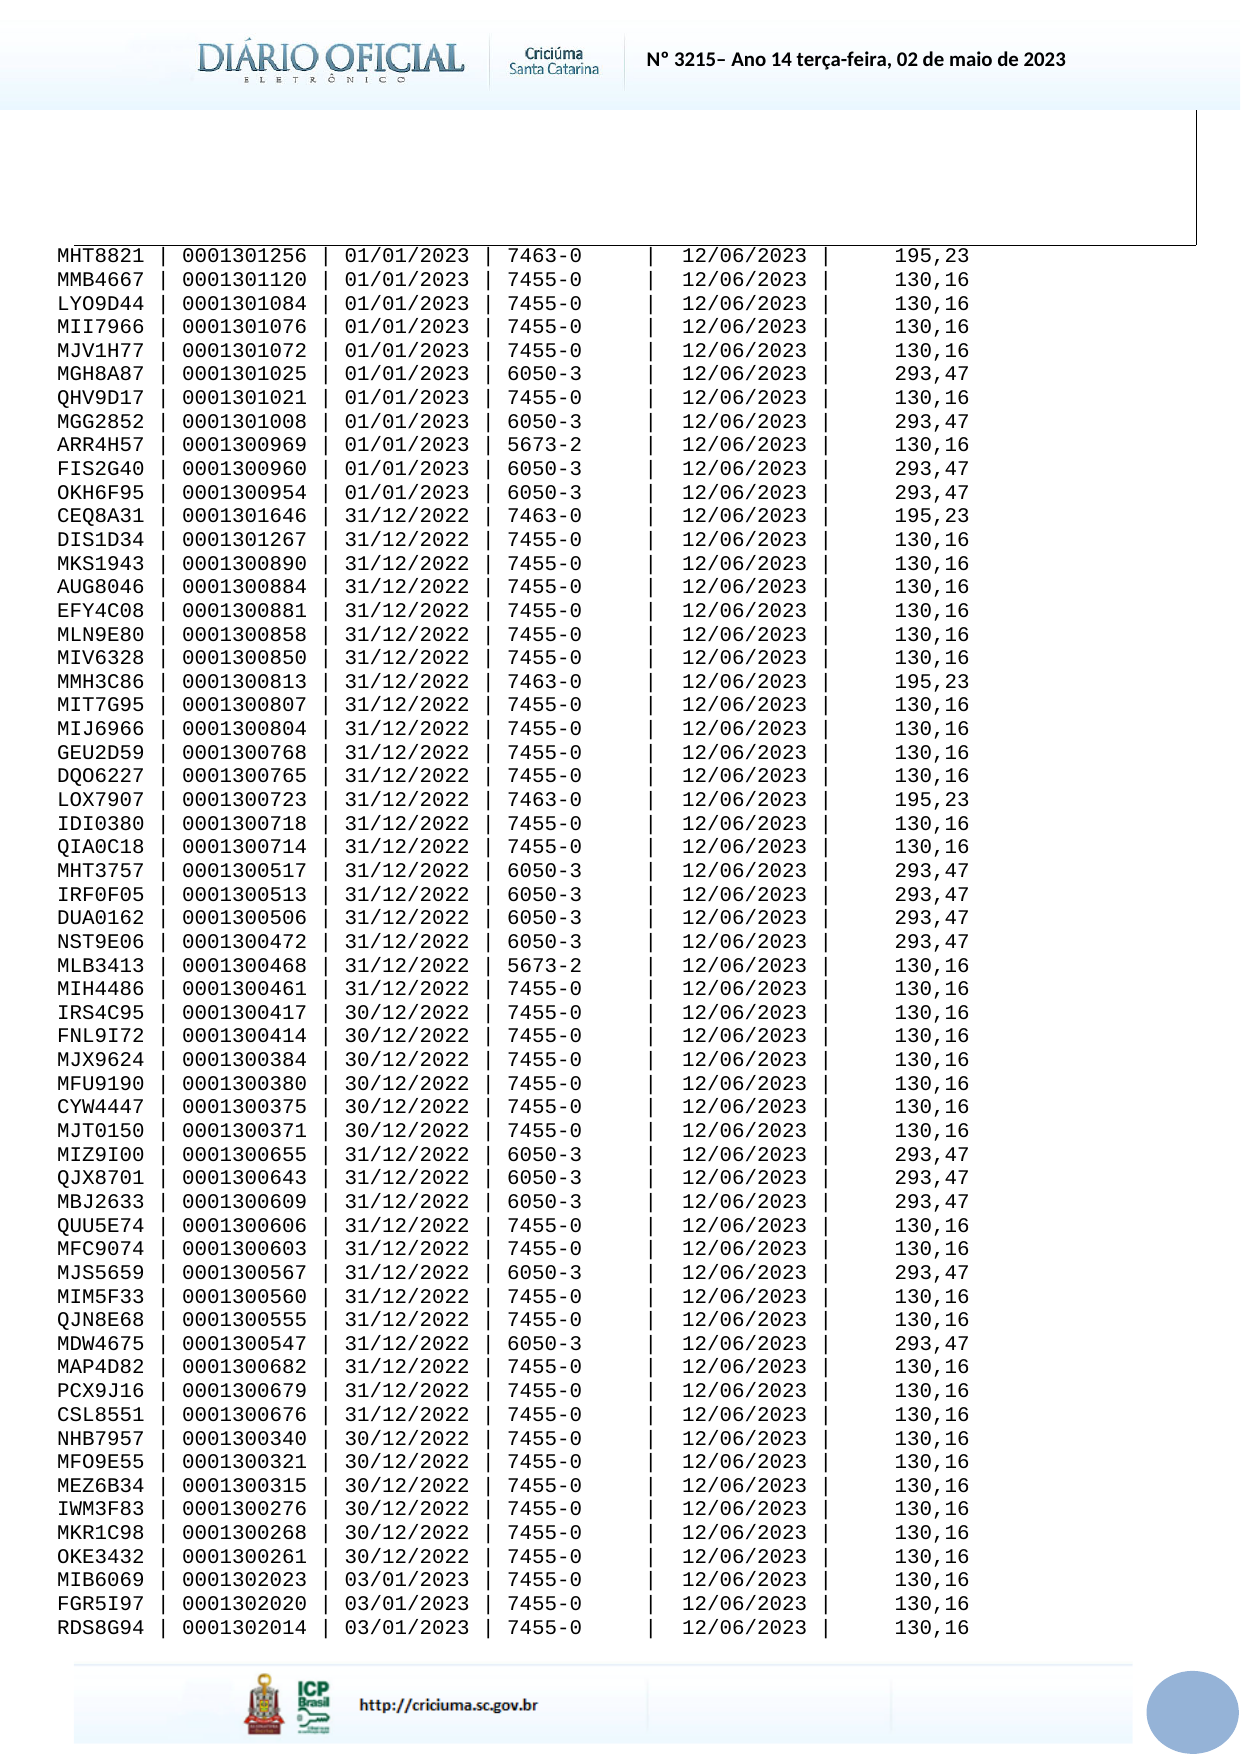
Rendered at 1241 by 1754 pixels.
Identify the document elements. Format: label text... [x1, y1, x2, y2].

text IRF0F05 | 0001300513 | 31/12/2022 | 6050-3 | 12/06/2023 | 293,47 [44, 884, 1196, 907]
text MIM5F33 | 0001300560 | 31/12/2022 | 7455-0 | 12/06/2023 | 130,16 [44, 1286, 1196, 1309]
text MII7966 | 0001301076 | 01/01/2023 | 7455-0 | 12/06/2023 | 130,16 [44, 316, 1196, 340]
text NST9E06 | 0001300472 | 31/12/2022 | 6050-3 | 12/06/2023 | 293,47 [44, 931, 1196, 954]
text MFO9E55 | 0001300321 | 30/12/2022 | 7455-0 | 12/06/2023 | 130,16 [44, 1451, 1196, 1475]
text IRS4C95 | 0001300417 | 30/12/2022 | 7455-0 | 12/06/2023 | 130,16 [44, 1002, 1196, 1026]
text MMB4667 | 0001301120 | 01/01/2023 | 7455-0 | 12/06/2023 | 130,16 [44, 269, 1196, 292]
text MIB6069 | 0001302023 | 03/01/2023 | 7455-0 | 12/06/2023 | 130,16 [44, 1569, 1196, 1593]
text OKE3432 | 0001300261 | 30/12/2022 | 7455-0 | 12/06/2023 | 130,16 [44, 1546, 1196, 1569]
text IDI0380 | 0001300718 | 31/12/2022 | 7455-0 | 12/06/2023 | 130,16 [44, 813, 1196, 836]
text ARR4H57 | 0001300969 | 01/01/2023 | 5673-2 | 12/06/2023 | 130,16 [44, 434, 1196, 458]
text RDS8G94 | 0001302014 | 03/01/2023 | 7455-0 | 12/06/2023 | 130,16 [44, 1617, 1196, 1640]
text MIV6328 | 0001300850 | 31/12/2022 | 7455-0 | 12/06/2023 | 130,16 [44, 647, 1196, 671]
text GEU2D59 | 0001300768 | 31/12/2022 | 7455-0 | 12/06/2023 | 130,16 [44, 742, 1196, 765]
text MFU9190 | 0001300380 | 30/12/2022 | 7455-0 | 12/06/2023 | 130,16 [44, 1073, 1196, 1096]
text PCX9J16 | 0001300679 | 31/12/2022 | 7455-0 | 12/06/2023 | 130,16 [44, 1380, 1196, 1404]
text MHT3757 | 0001300517 | 31/12/2022 | 6050-3 | 12/06/2023 | 293,47 [44, 860, 1196, 884]
text CEQ8A31 | 0001301646 | 31/12/2022 | 7463-0 | 12/06/2023 | 195,23 [44, 505, 1196, 529]
text MGG2852 | 0001301008 | 01/01/2023 | 6050-3 | 12/06/2023 | 293,47 [44, 411, 1196, 434]
text MJS5659 | 0001300567 | 31/12/2022 | 6050-3 | 12/06/2023 | 293,47 [44, 1262, 1196, 1286]
text CSL8551 | 0001300676 | 31/12/2022 | 7455-0 | 12/06/2023 | 130,16 [44, 1404, 1196, 1427]
text MFC9074 | 0001300603 | 31/12/2022 | 7455-0 | 12/06/2023 | 130,16 [44, 1238, 1196, 1262]
text MEZ6B34 | 0001300315 | 30/12/2022 | 7455-0 | 12/06/2023 | 130,16 [44, 1475, 1196, 1498]
text CYW4447 | 0001300375 | 30/12/2022 | 7455-0 | 12/06/2023 | 130,16 [44, 1096, 1196, 1120]
text MJV1H77 | 0001301072 | 01/01/2023 | 7455-0 | 12/06/2023 | 130,16 [44, 340, 1196, 363]
text MDW4675 | 0001300547 | 31/12/2022 | 6050-3 | 12/06/2023 | 293,47 [44, 1333, 1196, 1357]
text MLB3413 | 0001300468 | 31/12/2022 | 5673-2 | 12/06/2023 | 130,16 [44, 954, 1196, 978]
text MIZ9I00 | 0001300655 | 31/12/2022 | 6050-3 | 12/06/2023 | 293,47 [44, 1144, 1196, 1167]
text MBJ2633 | 0001300609 | 31/12/2022 | 6050-3 | 12/06/2023 | 293,47 [44, 1191, 1196, 1215]
text MLN9E80 | 0001300858 | 31/12/2022 | 7455-0 | 12/06/2023 | 130,16 [44, 623, 1196, 647]
text IWM3F83 | 0001300276 | 30/12/2022 | 7455-0 | 12/06/2023 | 130,16 [44, 1498, 1196, 1522]
text DUA0162 | 0001300506 | 31/12/2022 | 6050-3 | 12/06/2023 | 293,47 [44, 907, 1196, 931]
text MKS1943 | 0001300890 | 31/12/2022 | 7455-0 | 12/06/2023 | 130,16 [44, 553, 1196, 576]
text MJT0150 | 0001300371 | 30/12/2022 | 7455-0 | 12/06/2023 | 130,16 [44, 1120, 1196, 1144]
text MJX9624 | 0001300384 | 30/12/2022 | 7455-0 | 12/06/2023 | 130,16 [44, 1049, 1196, 1073]
text LOX7907 | 0001300723 | 31/12/2022 | 7463-0 | 12/06/2023 | 195,23 [44, 789, 1196, 813]
text MIH4486 | 0001300461 | 31/12/2022 | 7455-0 | 12/06/2023 | 130,16 [44, 978, 1196, 1002]
text QJN8E68 | 0001300555 | 31/12/2022 | 7455-0 | 12/06/2023 | 130,16 [44, 1309, 1196, 1333]
text MAP4D82 | 0001300682 | 31/12/2022 | 7455-0 | 12/06/2023 | 130,16 [44, 1357, 1196, 1380]
text FNL9I72 | 0001300414 | 30/12/2022 | 7455-0 | 12/06/2023 | 130,16 [44, 1026, 1196, 1049]
text QUU5E74 | 0001300606 | 31/12/2022 | 7455-0 | 12/06/2023 | 130,16 [44, 1215, 1196, 1238]
text MKR1C98 | 0001300268 | 30/12/2022 | 7455-0 | 12/06/2023 | 130,16 [44, 1522, 1196, 1546]
text QHV9D17 | 0001301021 | 01/01/2023 | 7455-0 | 12/06/2023 | 130,16 [44, 387, 1196, 411]
text AUG8046 | 0001300884 | 31/12/2022 | 7455-0 | 12/06/2023 | 130,16 [44, 576, 1196, 600]
text MMH3C86 | 0001300813 | 31/12/2022 | 7463-0 | 12/06/2023 | 195,23 [44, 671, 1196, 694]
text DQO6227 | 0001300765 | 31/12/2022 | 7455-0 | 12/06/2023 | 130,16 [44, 765, 1196, 789]
text EFY4C08 | 0001300881 | 31/12/2022 | 7455-0 | 12/06/2023 | 130,16 [44, 600, 1196, 623]
text MGH8A87 | 0001301025 | 01/01/2023 | 6050-3 | 12/06/2023 | 293,47 [44, 363, 1196, 387]
text OKH6F95 | 0001300954 | 01/01/2023 | 6050-3 | 12/06/2023 | 293,47 [44, 482, 1196, 505]
text QJX8701 | 0001300643 | 31/12/2022 | 6050-3 | 12/06/2023 | 293,47 [44, 1167, 1196, 1191]
text NHB7957 | 0001300340 | 30/12/2022 | 7455-0 | 12/06/2023 | 130,16 [44, 1427, 1196, 1451]
text MHT8821 | 0001301256 | 01/01/2023 | 7463-0 | 12/06/2023 | 195,23 [44, 245, 1196, 269]
text MIJ6966 | 0001300804 | 31/12/2022 | 7455-0 | 12/06/2023 | 130,16 [44, 718, 1196, 742]
text QIA0C18 | 0001300714 | 31/12/2022 | 7455-0 | 12/06/2023 | 130,16 [44, 836, 1196, 860]
text FIS2G40 | 0001300960 | 01/01/2023 | 6050-3 | 12/06/2023 | 293,47 [44, 458, 1196, 482]
text MIT7G95 | 0001300807 | 31/12/2022 | 7455-0 | 12/06/2023 | 130,16 [44, 694, 1196, 718]
text FGR5I97 | 0001302020 | 03/01/2023 | 7455-0 | 12/06/2023 | 130,16 [44, 1593, 1196, 1617]
text LYO9D44 | 0001301084 | 01/01/2023 | 7455-0 | 12/06/2023 | 130,16 [44, 292, 1196, 316]
text DIS1D34 | 0001301267 | 31/12/2022 | 7455-0 | 12/06/2023 | 130,16 [44, 529, 1196, 553]
